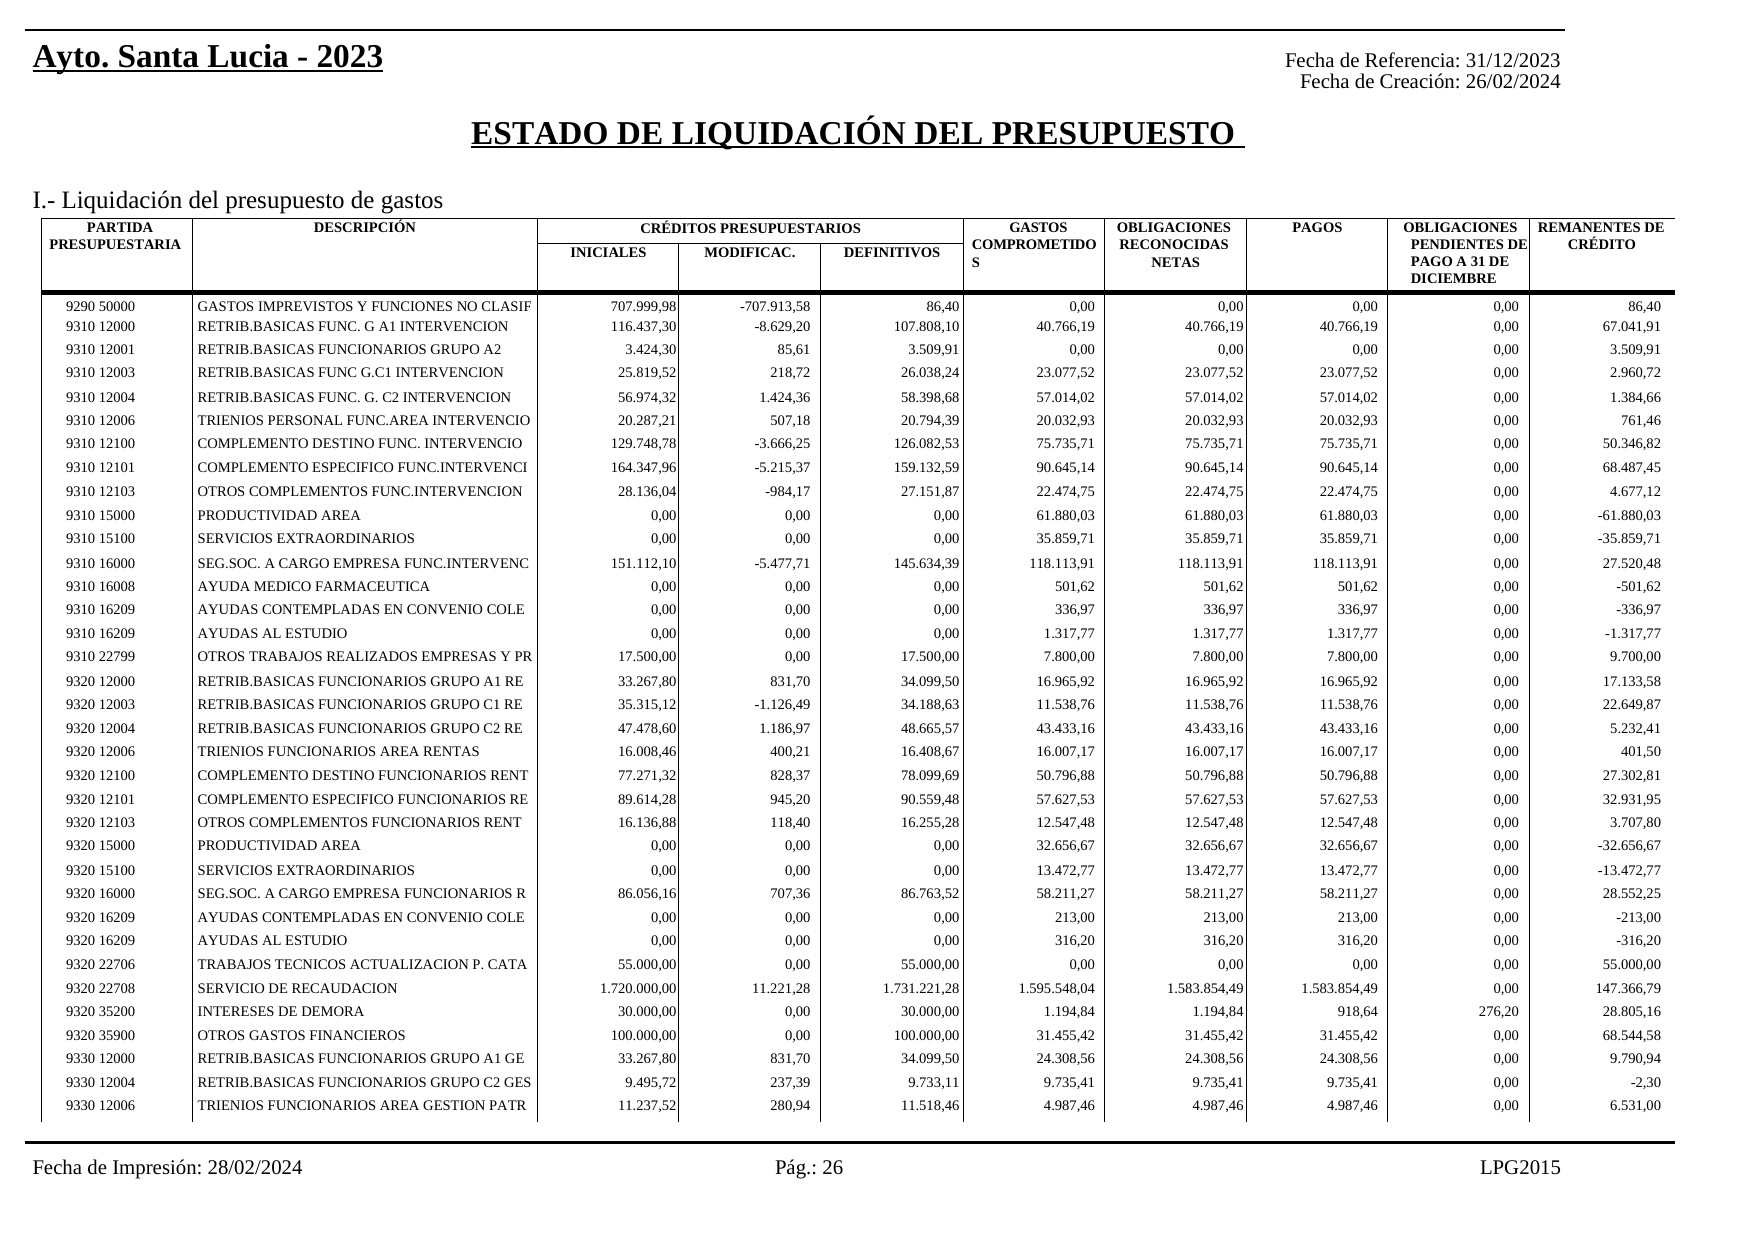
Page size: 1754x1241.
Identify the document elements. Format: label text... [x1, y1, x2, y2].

table_cell 28.136,04 [538, 479, 678, 503]
table_cell 32.931,95 [1530, 787, 1675, 811]
table_cell 0,00 [679, 645, 820, 668]
table_cell 9310 12103 [42, 479, 192, 503]
table_cell DEFINITIVOS [821, 244, 963, 290]
table_cell 1.317,77 [964, 621, 1104, 645]
table_cell 336,97 [1247, 598, 1387, 621]
table_cell 336,97 [1105, 598, 1246, 621]
table_cell 25.819,52 [538, 361, 678, 385]
table_cell TRIENIOS FUNCIONARIOS AREA GESTION PATR [193, 1094, 537, 1122]
table_cell 3.509,91 [821, 338, 963, 361]
table_cell 9.495,72 [538, 1071, 678, 1094]
table_cell 61.880,03 [964, 503, 1104, 526]
table_cell 20.287,21 [538, 409, 678, 432]
table_cell -2,30 [1530, 1071, 1675, 1094]
table_cell 0,00 [821, 905, 963, 928]
table_cell 89.614,28 [538, 787, 678, 811]
table_cell 0,00 [1388, 295, 1529, 314]
table_cell RETRIB.BASICAS FUNC. G. C2 INTERVENCION [193, 385, 537, 408]
table_cell 9320 12000 [42, 669, 192, 692]
table_cell 9310 12006 [42, 409, 192, 432]
table_cell AYUDAS AL ESTUDIO [193, 929, 537, 952]
table_cell 0,00 [1388, 1047, 1529, 1071]
table_cell OTROS COMPLEMENTOS FUNC.INTERVENCION [193, 479, 537, 503]
table_cell 0,00 [821, 834, 963, 857]
table_cell 40.766,19 [1247, 314, 1387, 337]
table_cell 0,00 [1388, 314, 1529, 337]
table_cell 0,00 [821, 503, 963, 526]
table_cell 0,00 [1388, 526, 1529, 551]
table_cell 0,00 [538, 574, 678, 597]
table_cell 50.346,82 [1530, 432, 1675, 456]
table_cell 22.474,75 [1247, 479, 1387, 503]
table_cell 11.538,76 [964, 692, 1104, 716]
table_cell 27.302,81 [1530, 763, 1675, 787]
table_cell 276,20 [1388, 1000, 1529, 1023]
table_cell 237,39 [679, 1071, 820, 1094]
table_cell -336,97 [1530, 598, 1675, 621]
table_cell 0,00 [821, 526, 963, 551]
table_cell 31.455,42 [1105, 1023, 1246, 1047]
table_cell 90.645,14 [1247, 456, 1387, 479]
table_cell 32.656,67 [1247, 834, 1387, 857]
table_cell 9310 15100 [42, 526, 192, 551]
table_cell 9320 12004 [42, 716, 192, 739]
table_cell 16.007,17 [1247, 740, 1387, 763]
table_cell 9320 12100 [42, 763, 192, 787]
table_cell 22.474,75 [964, 479, 1104, 503]
table_cell 16.965,92 [1247, 669, 1387, 692]
table_cell 58.398,68 [821, 385, 963, 408]
table_cell 68.487,45 [1530, 456, 1675, 479]
table_cell 7.800,00 [1247, 645, 1387, 668]
table_cell RETRIB.BASICAS FUNCIONARIOS GRUPO A2 [193, 338, 537, 361]
table_cell 0,00 [1105, 953, 1246, 976]
table_cell 0,00 [679, 621, 820, 645]
table_cell 1.186,97 [679, 716, 820, 739]
table_cell -8.629,20 [679, 314, 820, 337]
table_cell 0,00 [1388, 456, 1529, 479]
table_cell 9310 16209 [42, 621, 192, 645]
table_cell 17.500,00 [821, 645, 963, 668]
table_cell 213,00 [964, 905, 1104, 928]
table_cell 9320 16000 [42, 881, 192, 905]
table_cell 0,00 [679, 953, 820, 976]
table_cell 86.056,16 [538, 881, 678, 905]
table_cell 400,21 [679, 740, 820, 763]
table_cell 0,00 [964, 953, 1104, 976]
table_cell 16.008,46 [538, 740, 678, 763]
table_cell 107.808,10 [821, 314, 963, 337]
table_cell 147.366,79 [1530, 976, 1675, 999]
table_cell 0,00 [1388, 811, 1529, 834]
table_cell 24.308,56 [1105, 1047, 1246, 1071]
table_cell 828,37 [679, 763, 820, 787]
table_cell OTROS GASTOS FINANCIEROS [193, 1023, 537, 1047]
table_cell 0,00 [1247, 338, 1387, 361]
table_cell 24.308,56 [1247, 1047, 1387, 1071]
table_cell 9320 12103 [42, 811, 192, 834]
table_cell 67.041,91 [1530, 314, 1675, 337]
table_cell 1.194,84 [1105, 1000, 1246, 1023]
table_cell 9330 12000 [42, 1047, 192, 1071]
table_cell 9330 12004 [42, 1071, 192, 1094]
table_cell 9290 50000 [42, 295, 192, 314]
table_cell 16.255,28 [821, 811, 963, 834]
table_cell 0,00 [1388, 503, 1529, 526]
table_cell 0,00 [679, 905, 820, 928]
table_cell 0,00 [679, 526, 820, 551]
table_cell 17.500,00 [538, 645, 678, 668]
table_cell INTERESES DE DEMORA [193, 1000, 537, 1023]
table_cell 68.544,58 [1530, 1023, 1675, 1047]
table_cell 57.014,02 [1247, 385, 1387, 408]
table_cell 9310 16008 [42, 574, 192, 597]
table_cell 1.384,66 [1530, 385, 1675, 408]
table_cell -213,00 [1530, 905, 1675, 928]
table_cell RETRIB.BASICAS FUNCIONARIOS GRUPO C2 RE [193, 716, 537, 739]
table_cell 9320 16209 [42, 929, 192, 952]
table_cell 20.032,93 [1247, 409, 1387, 432]
table_cell 28.552,25 [1530, 881, 1675, 905]
table_cell 43.433,16 [964, 716, 1104, 739]
table_cell 61.880,03 [1247, 503, 1387, 526]
table_cell -707.913,58 [679, 295, 820, 314]
table_cell 9310 22799 [42, 645, 192, 668]
table_cell 34.099,50 [821, 1047, 963, 1071]
table_cell -1.126,49 [679, 692, 820, 716]
table_header GASTOS COMPROMETIDOS [964, 219, 1104, 290]
table_cell 0,00 [1388, 1094, 1529, 1122]
table_cell 0,00 [538, 598, 678, 621]
table_header OBLIGACIONES RECONOCIDAS NETAS [1105, 219, 1246, 290]
table_cell 0,00 [679, 834, 820, 857]
table_cell 707.999,98 [538, 295, 678, 314]
table_cell 145.634,39 [821, 551, 963, 574]
table_cell 28.805,16 [1530, 1000, 1675, 1023]
table_cell 35.859,71 [964, 526, 1104, 551]
table_cell 16.965,92 [964, 669, 1104, 692]
table_cell 6.531,00 [1530, 1094, 1675, 1122]
table_cell 4.987,46 [1105, 1094, 1246, 1122]
table_cell 30.000,00 [538, 1000, 678, 1023]
table_cell 0,00 [538, 621, 678, 645]
text Ayto. Santa Lucia - 2023 Fecha de Referencia: 31/12/2023 [32, 39, 1674, 75]
table_cell 90.559,48 [821, 787, 963, 811]
table_header PARTIDA PRESUPUESTARIA [42, 219, 192, 290]
table_cell SEG.SOC. A CARGO EMPRESA FUNCIONARIOS R [193, 881, 537, 905]
table_cell 0,00 [538, 905, 678, 928]
table_cell 9310 16209 [42, 598, 192, 621]
table_cell 9320 15000 [42, 834, 192, 857]
table_cell -1.317,77 [1530, 621, 1675, 645]
table_cell 316,20 [964, 929, 1104, 952]
table_cell 0,00 [1388, 574, 1529, 597]
table_cell 20.032,93 [1105, 409, 1246, 432]
table_cell 0,00 [1105, 338, 1246, 361]
table_cell 100.000,00 [821, 1023, 963, 1047]
table_cell 0,00 [821, 621, 963, 645]
table_cell 1.317,77 [1105, 621, 1246, 645]
table_cell 0,00 [1388, 385, 1529, 408]
table_cell 2.960,72 [1530, 361, 1675, 385]
table_cell 316,20 [1247, 929, 1387, 952]
table_cell 86.763,52 [821, 881, 963, 905]
table_cell 0,00 [1105, 295, 1246, 314]
table_cell 9.790,94 [1530, 1047, 1675, 1071]
table_cell 58.211,27 [964, 881, 1104, 905]
table_cell 9320 15100 [42, 858, 192, 881]
table_cell 11.538,76 [1247, 692, 1387, 716]
table_cell 34.099,50 [821, 669, 963, 692]
table_cell 11.237,52 [538, 1094, 678, 1122]
table_cell 213,00 [1105, 905, 1246, 928]
table_cell 0,00 [1388, 834, 1529, 857]
table_cell TRIENIOS FUNCIONARIOS AREA RENTAS [193, 740, 537, 763]
table_cell 0,00 [1388, 953, 1529, 976]
table_cell 0,00 [1388, 740, 1529, 763]
table_cell 75.735,71 [964, 432, 1104, 456]
table_cell 40.766,19 [1105, 314, 1246, 337]
table_cell 118.113,91 [1105, 551, 1246, 574]
table_cell 0,00 [679, 1000, 820, 1023]
table_cell OTROS COMPLEMENTOS FUNCIONARIOS RENT [193, 811, 537, 834]
table_cell 9320 12006 [42, 740, 192, 763]
table_cell RETRIB.BASICAS FUNC. G A1 INTERVENCION [193, 314, 537, 337]
table_cell 945,20 [679, 787, 820, 811]
table_cell 0,00 [538, 858, 678, 881]
table_cell 0,00 [1388, 692, 1529, 716]
table_cell 0,00 [1388, 716, 1529, 739]
text Fecha de Impresión: 28/02/2024 Pág.: 26 LPG2015 [32, 1156, 1674, 1179]
table_cell 831,70 [679, 669, 820, 692]
table_cell 35.315,12 [538, 692, 678, 716]
table_cell SERVICIOS EXTRAORDINARIOS [193, 526, 537, 551]
table_header REMANENTES DE CRÉDITO [1530, 219, 1675, 290]
table_cell AYUDA MEDICO FARMACEUTICA [193, 574, 537, 597]
table_cell AYUDAS CONTEMPLADAS EN CONVENIO COLE [193, 905, 537, 928]
table_cell 118,40 [679, 811, 820, 834]
table_cell 55.000,00 [821, 953, 963, 976]
table_cell 0,00 [679, 1023, 820, 1047]
table_cell 316,20 [1105, 929, 1246, 952]
table_cell 75.735,71 [1105, 432, 1246, 456]
table_cell 7.800,00 [1105, 645, 1246, 668]
table_header CRÉDITOS PRESUPUESTARIOS [538, 219, 963, 242]
table_cell -35.859,71 [1530, 526, 1675, 551]
table_cell 0,00 [821, 598, 963, 621]
table_cell RETRIB.BASICAS FUNCIONARIOS GRUPO A1 RE [193, 669, 537, 692]
table_cell 0,00 [821, 574, 963, 597]
table_cell 4.987,46 [1247, 1094, 1387, 1122]
table_cell 11.221,28 [679, 976, 820, 999]
table_cell 0,00 [821, 929, 963, 952]
table_cell 0,00 [1388, 621, 1529, 645]
table_cell AYUDAS CONTEMPLADAS EN CONVENIO COLE [193, 598, 537, 621]
table_cell 43.433,16 [1247, 716, 1387, 739]
table_cell 11.538,76 [1105, 692, 1246, 716]
table_cell 0,00 [538, 929, 678, 952]
table_cell 0,00 [1388, 479, 1529, 503]
table_cell 0,00 [1388, 409, 1529, 432]
table_cell 3.424,30 [538, 338, 678, 361]
table_cell RETRIB.BASICAS FUNCIONARIOS GRUPO C2 GES [193, 1071, 537, 1094]
table_cell 0,00 [679, 503, 820, 526]
table_cell 23.077,52 [1105, 361, 1246, 385]
table_cell 501,62 [1247, 574, 1387, 597]
table_cell 0,00 [1388, 858, 1529, 881]
table_cell 9.733,11 [821, 1071, 963, 1094]
table_cell 0,00 [1388, 763, 1529, 787]
table_cell PRODUCTIVIDAD AREA [193, 834, 537, 857]
table_cell 831,70 [679, 1047, 820, 1071]
table_cell COMPLEMENTO ESPECIFICO FUNC.INTERVENCI [193, 456, 537, 479]
table_cell -984,17 [679, 479, 820, 503]
table_cell 9310 12101 [42, 456, 192, 479]
table_cell SEG.SOC. A CARGO EMPRESA FUNC.INTERVENC [193, 551, 537, 574]
table_cell -3.666,25 [679, 432, 820, 456]
table_cell 16.007,17 [1105, 740, 1246, 763]
table_cell 507,18 [679, 409, 820, 432]
table_cell 0,00 [1388, 669, 1529, 692]
table_cell 1.720.000,00 [538, 976, 678, 999]
table_cell TRIENIOS PERSONAL FUNC.AREA INTERVENCIO [193, 409, 537, 432]
table_cell RETRIB.BASICAS FUNC G.C1 INTERVENCION [193, 361, 537, 385]
table_cell 129.748,78 [538, 432, 678, 456]
table_cell 16.408,67 [821, 740, 963, 763]
table_header PAGOS [1247, 219, 1387, 290]
table_cell -61.880,03 [1530, 503, 1675, 526]
table_cell SERVICIOS EXTRAORDINARIOS [193, 858, 537, 881]
table_cell 57.627,53 [1105, 787, 1246, 811]
table_cell 0,00 [1247, 953, 1387, 976]
table_cell RETRIB.BASICAS FUNCIONARIOS GRUPO A1 GE [193, 1047, 537, 1071]
table_cell 9320 22706 [42, 953, 192, 976]
text ESTADO DE LIQUIDACIÓN DEL PRESUPUESTO [32, 113, 1674, 152]
table_cell 9320 12101 [42, 787, 192, 811]
table_cell 1.731.221,28 [821, 976, 963, 999]
table_cell 57.014,02 [1105, 385, 1246, 408]
table_cell 9320 16209 [42, 905, 192, 928]
table_cell 501,62 [964, 574, 1104, 597]
table_cell 43.433,16 [1105, 716, 1246, 739]
table_cell INICIALES [538, 244, 678, 290]
table_cell COMPLEMENTO DESTINO FUNC. INTERVENCIO [193, 432, 537, 456]
table_cell 50.796,88 [964, 763, 1104, 787]
table_cell 20.794,39 [821, 409, 963, 432]
table_cell TRABAJOS TECNICOS ACTUALIZACION P. CATA [193, 953, 537, 976]
table_cell -32.656,67 [1530, 834, 1675, 857]
table_cell 34.188,63 [821, 692, 963, 716]
table_cell 24.308,56 [964, 1047, 1104, 1071]
table_cell 3.707,80 [1530, 811, 1675, 834]
table_cell 12.547,48 [1105, 811, 1246, 834]
table_cell 0,00 [1388, 361, 1529, 385]
table_cell 213,00 [1247, 905, 1387, 928]
table_cell 0,00 [679, 598, 820, 621]
table_cell 9320 35200 [42, 1000, 192, 1023]
table_cell 90.645,14 [1105, 456, 1246, 479]
table_cell COMPLEMENTO ESPECIFICO FUNCIONARIOS RE [193, 787, 537, 811]
table_cell 164.347,96 [538, 456, 678, 479]
table_cell 35.859,71 [1105, 526, 1246, 551]
table_cell 32.656,67 [1105, 834, 1246, 857]
table_cell 918,64 [1247, 1000, 1387, 1023]
table_cell 27.520,48 [1530, 551, 1675, 574]
table_cell PRODUCTIVIDAD AREA [193, 503, 537, 526]
table_cell 501,62 [1105, 574, 1246, 597]
table_cell 218,72 [679, 361, 820, 385]
table_cell 57.627,53 [964, 787, 1104, 811]
table_cell 0,00 [538, 526, 678, 551]
table_cell 40.766,19 [964, 314, 1104, 337]
table_cell 9320 22708 [42, 976, 192, 999]
table_cell 86,40 [821, 295, 963, 314]
table_cell -5.477,71 [679, 551, 820, 574]
table_cell 5.232,41 [1530, 716, 1675, 739]
table_cell 35.859,71 [1247, 526, 1387, 551]
table_cell 9.700,00 [1530, 645, 1675, 668]
table_cell GASTOS IMPREVISTOS Y FUNCIONES NO CLASIF [193, 295, 537, 314]
table_cell 0,00 [1388, 905, 1529, 928]
table_cell 33.267,80 [538, 1047, 678, 1071]
table_cell 85,61 [679, 338, 820, 361]
table_cell 16.965,92 [1105, 669, 1246, 692]
table_cell 707,36 [679, 881, 820, 905]
table_cell 118.113,91 [964, 551, 1104, 574]
table_cell 9310 12001 [42, 338, 192, 361]
table_cell 0,00 [1388, 1071, 1529, 1094]
table_cell 22.474,75 [1105, 479, 1246, 503]
table_cell 9.735,41 [964, 1071, 1104, 1094]
table_cell 4.677,12 [1530, 479, 1675, 503]
table_cell 0,00 [1388, 976, 1529, 999]
table_cell 0,00 [1247, 295, 1387, 314]
table_cell 280,94 [679, 1094, 820, 1122]
table_cell 9320 12003 [42, 692, 192, 716]
table_cell 1.194,84 [964, 1000, 1104, 1023]
table_cell 17.133,58 [1530, 669, 1675, 692]
table_cell 0,00 [538, 503, 678, 526]
table_cell 30.000,00 [821, 1000, 963, 1023]
table_cell 47.478,60 [538, 716, 678, 739]
table_cell RETRIB.BASICAS FUNCIONARIOS GRUPO C1 RE [193, 692, 537, 716]
table_cell 0,00 [679, 574, 820, 597]
table_cell 0,00 [1388, 551, 1529, 574]
table_cell 58.211,27 [1105, 881, 1246, 905]
table_cell 12.547,48 [964, 811, 1104, 834]
table_cell COMPLEMENTO DESTINO FUNCIONARIOS RENT [193, 763, 537, 787]
table_cell 56.974,32 [538, 385, 678, 408]
table_cell 9.735,41 [1247, 1071, 1387, 1094]
table_cell -5.215,37 [679, 456, 820, 479]
table_cell 86,40 [1530, 295, 1675, 314]
table_header DESCRIPCIÓN [193, 219, 537, 290]
table_cell 7.800,00 [964, 645, 1104, 668]
table_cell 151.112,10 [538, 551, 678, 574]
table_cell 1.317,77 [1247, 621, 1387, 645]
table_cell 0,00 [1388, 929, 1529, 952]
table_cell 0,00 [1388, 645, 1529, 668]
table_cell 48.665,57 [821, 716, 963, 739]
table_cell AYUDAS AL ESTUDIO [193, 621, 537, 645]
table_cell 32.656,67 [964, 834, 1104, 857]
table_cell 1.424,36 [679, 385, 820, 408]
table_cell 9310 12004 [42, 385, 192, 408]
table_cell -501,62 [1530, 574, 1675, 597]
table_cell 78.099,69 [821, 763, 963, 787]
table_cell 90.645,14 [964, 456, 1104, 479]
table_cell 11.518,46 [821, 1094, 963, 1122]
table_cell 23.077,52 [964, 361, 1104, 385]
table_cell 0,00 [821, 858, 963, 881]
table_cell 3.509,91 [1530, 338, 1675, 361]
table_cell 9320 35900 [42, 1023, 192, 1047]
table_cell 12.547,48 [1247, 811, 1387, 834]
table_cell 61.880,03 [1105, 503, 1246, 526]
table_cell 0,00 [1388, 338, 1529, 361]
table_cell 22.649,87 [1530, 692, 1675, 716]
table_cell 126.082,53 [821, 432, 963, 456]
table_cell SERVICIO DE RECAUDACION [193, 976, 537, 999]
table_cell 50.796,88 [1247, 763, 1387, 787]
table_cell 33.267,80 [538, 669, 678, 692]
table_cell 336,97 [964, 598, 1104, 621]
table_cell 118.113,91 [1247, 551, 1387, 574]
table_cell 9.735,41 [1105, 1071, 1246, 1094]
table_cell 55.000,00 [538, 953, 678, 976]
table_cell -13.472,77 [1530, 858, 1675, 881]
text I.- Liquidación del presupuesto de gastos [32, 187, 1674, 214]
table_header OBLIGACIONES PENDIENTES DE PAGO A 31 DE DICIEMBRE [1388, 219, 1529, 290]
table_cell 20.032,93 [964, 409, 1104, 432]
text Fecha de Creación: 26/02/2024 [1300, 75, 1674, 91]
table_cell 0,00 [1388, 881, 1529, 905]
table_cell MODIFICAC. [679, 244, 820, 290]
table_cell 77.271,32 [538, 763, 678, 787]
table_cell 27.151,87 [821, 479, 963, 503]
table_cell 55.000,00 [1530, 953, 1675, 976]
table_cell 0,00 [1388, 598, 1529, 621]
table_cell 13.472,77 [1105, 858, 1246, 881]
table_cell 31.455,42 [1247, 1023, 1387, 1047]
table_cell 1.583.854,49 [1105, 976, 1246, 999]
table_cell 16.007,17 [964, 740, 1104, 763]
table_cell 1.583.854,49 [1247, 976, 1387, 999]
table_cell 57.014,02 [964, 385, 1104, 408]
table_cell 100.000,00 [538, 1023, 678, 1047]
table_cell 9310 12000 [42, 314, 192, 337]
table_cell 31.455,42 [964, 1023, 1104, 1047]
table_cell 13.472,77 [1247, 858, 1387, 881]
table_cell 9330 12006 [42, 1094, 192, 1122]
table_cell 0,00 [1388, 787, 1529, 811]
table_cell 75.735,71 [1247, 432, 1387, 456]
table_cell 0,00 [1388, 432, 1529, 456]
table_cell 9310 12003 [42, 361, 192, 385]
table_cell 9310 16000 [42, 551, 192, 574]
table_cell 0,00 [679, 858, 820, 881]
table_cell 13.472,77 [964, 858, 1104, 881]
table_cell 57.627,53 [1247, 787, 1387, 811]
table_cell 9310 15000 [42, 503, 192, 526]
table_cell 0,00 [964, 338, 1104, 361]
table_cell 116.437,30 [538, 314, 678, 337]
table_cell OTROS TRABAJOS REALIZADOS EMPRESAS Y PR [193, 645, 537, 668]
table_cell 0,00 [679, 929, 820, 952]
table_cell 50.796,88 [1105, 763, 1246, 787]
table_cell 23.077,52 [1247, 361, 1387, 385]
table_cell 1.595.548,04 [964, 976, 1104, 999]
table_cell 9310 12100 [42, 432, 192, 456]
table_cell 26.038,24 [821, 361, 963, 385]
table_cell 761,46 [1530, 409, 1675, 432]
table_cell 0,00 [964, 295, 1104, 314]
table_cell 58.211,27 [1247, 881, 1387, 905]
table_cell 0,00 [1388, 1023, 1529, 1047]
table_cell 0,00 [538, 834, 678, 857]
table_cell 16.136,88 [538, 811, 678, 834]
table_cell -316,20 [1530, 929, 1675, 952]
table_cell 159.132,59 [821, 456, 963, 479]
table_cell 4.987,46 [964, 1094, 1104, 1122]
table_cell 401,50 [1530, 740, 1675, 763]
